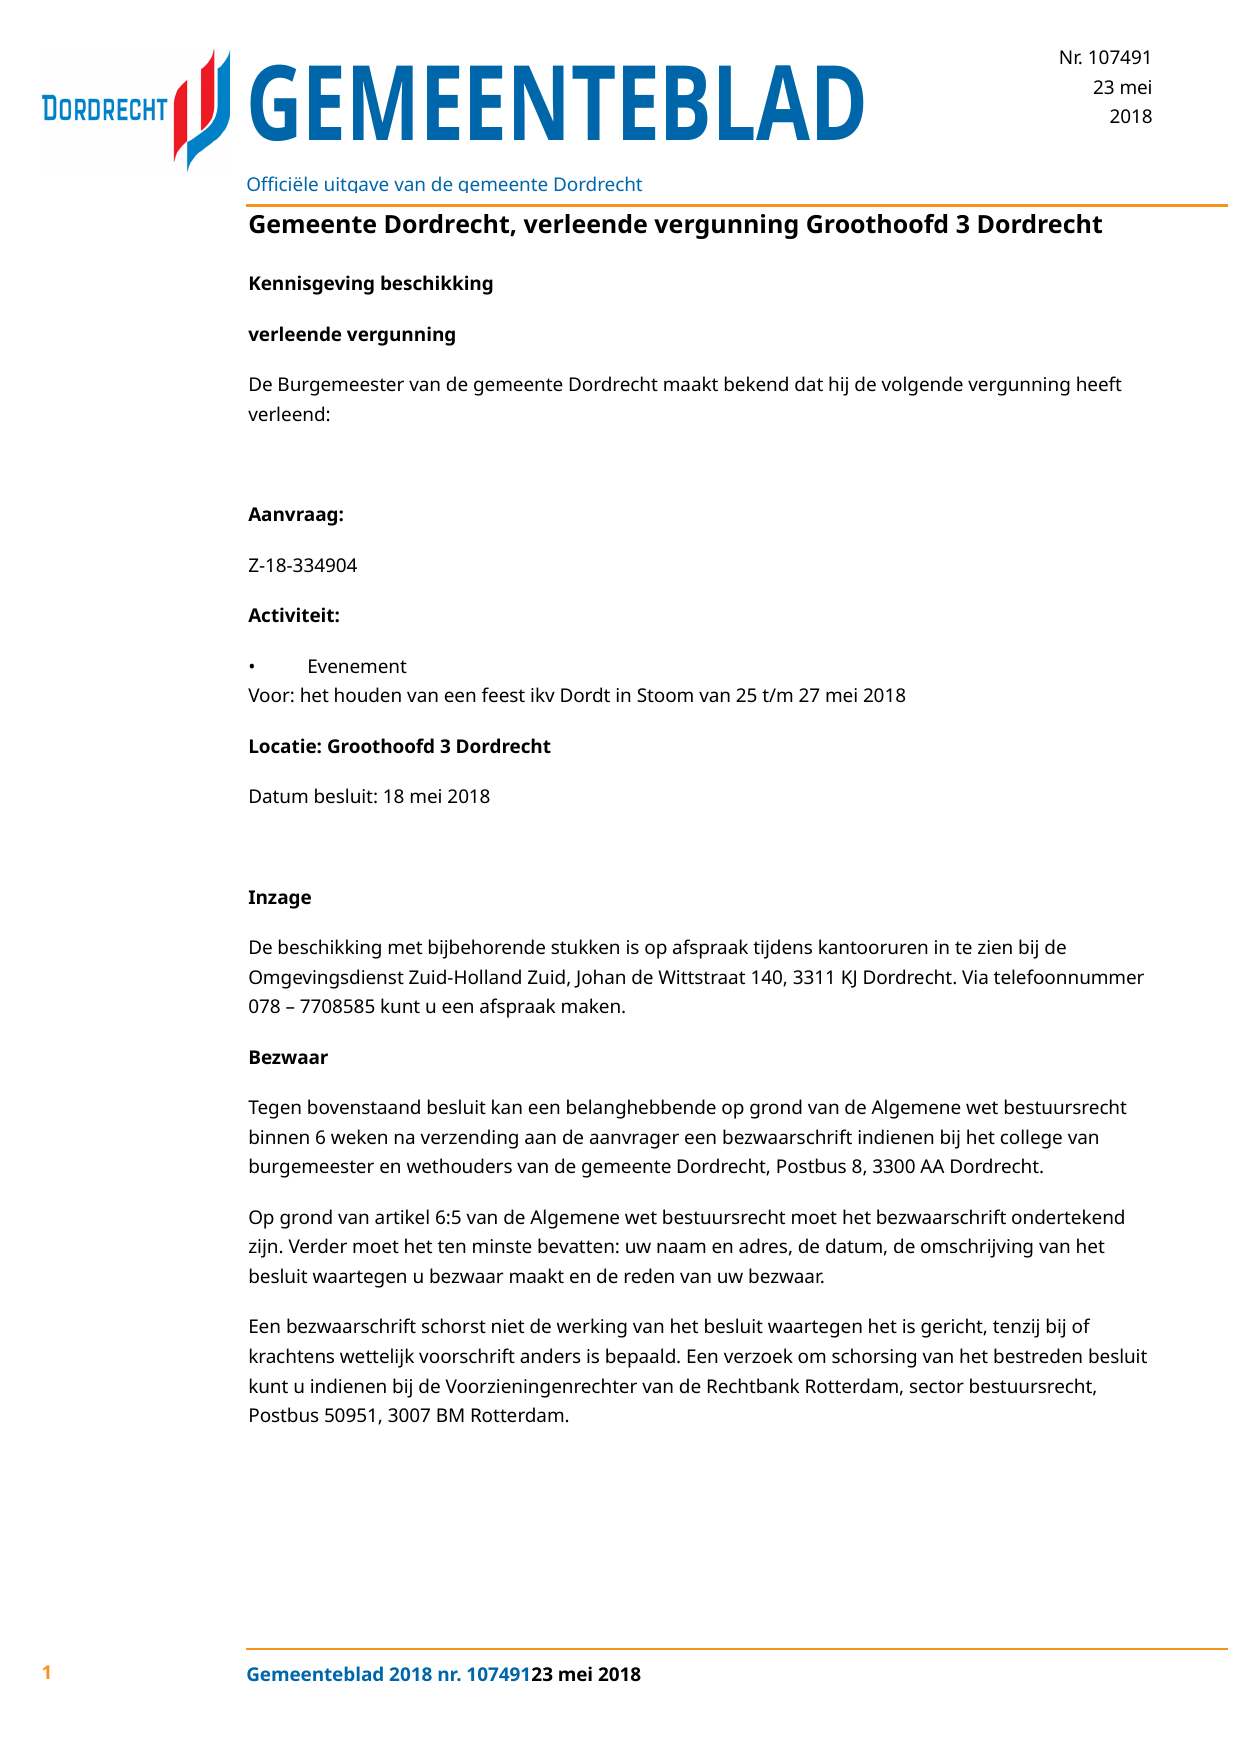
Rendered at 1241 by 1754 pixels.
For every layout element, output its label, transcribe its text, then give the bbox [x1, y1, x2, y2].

text verleende vergunning [248, 321, 1152, 346]
text Bezwaar [248, 1044, 1152, 1070]
text Locatie: Groothoofd 3 Dordrecht [248, 733, 1152, 758]
text Inzage [248, 884, 1152, 910]
text Aanvraag: [248, 502, 1152, 527]
text Tegen bovenstaand besluit kan een belanghebbende op grond van de Algemene wet bestuursrecht binnen 6 weken na verzending aan de aanvrager een bezwaarschrift indienen bij het college van burgemeester en wethouders van de gemeente Dordrecht, Postbus 8, 3300 AA Dordrecht. [248, 1094, 1152, 1179]
list Evenement [248, 653, 1152, 678]
text Kennisgeving beschikking [248, 270, 1152, 296]
text Z-18-334904 [248, 552, 1152, 578]
text Activiteit: [248, 602, 1152, 628]
picture [41, 47, 231, 172]
text Een bezwaarschrift schorst niet de werking van het besluit waartegen het is gericht, tenzij bij of krachtens wettelijk voorschrift anders is bepaald. Een verzoek om schorsing van het bestreden besluit kunt u indienen bij de Voorzieningenrechter van de Rechtbank Rotterdam, sector bestuursrecht, Postbus 50951, 3007 BM Rotterdam. [248, 1314, 1152, 1428]
text Voor: het houden van een feest ikv Dordt in Stoom van 25 t/m 27 mei 2018 [248, 682, 1152, 708]
text De beschikking met bijbehorende stukken is op afspraak tijdens kantooruren in te zien bij de Omgevingsdienst Zuid-Holland Zuid, Johan de Wittstraat 140, 3311 KJ Dordrecht. Via telefoonnummer 078 – 7708585 kunt u een afspraak maken. [248, 934, 1152, 1019]
text Gemeente Dordrecht, verleende vergunning Groothoofd 3 Dordrecht [248, 207, 1152, 241]
text De Burgemeester van de gemeente Dordrecht maakt bekend dat hij de volgende vergunning heeft verleend: [248, 371, 1152, 426]
text Datum besluit: 18 mei 2018 [248, 783, 1152, 809]
text Op grond van artikel 6:5 van de Algemene wet bestuursrecht moet het bezwaarschrift ondertekend zijn. Verder moet het ten minste bevatten: uw naam en adres, de datum, de omschrijving van het besluit waartegen u bezwaar maakt en de reden van uw bezwaar. [248, 1204, 1152, 1289]
